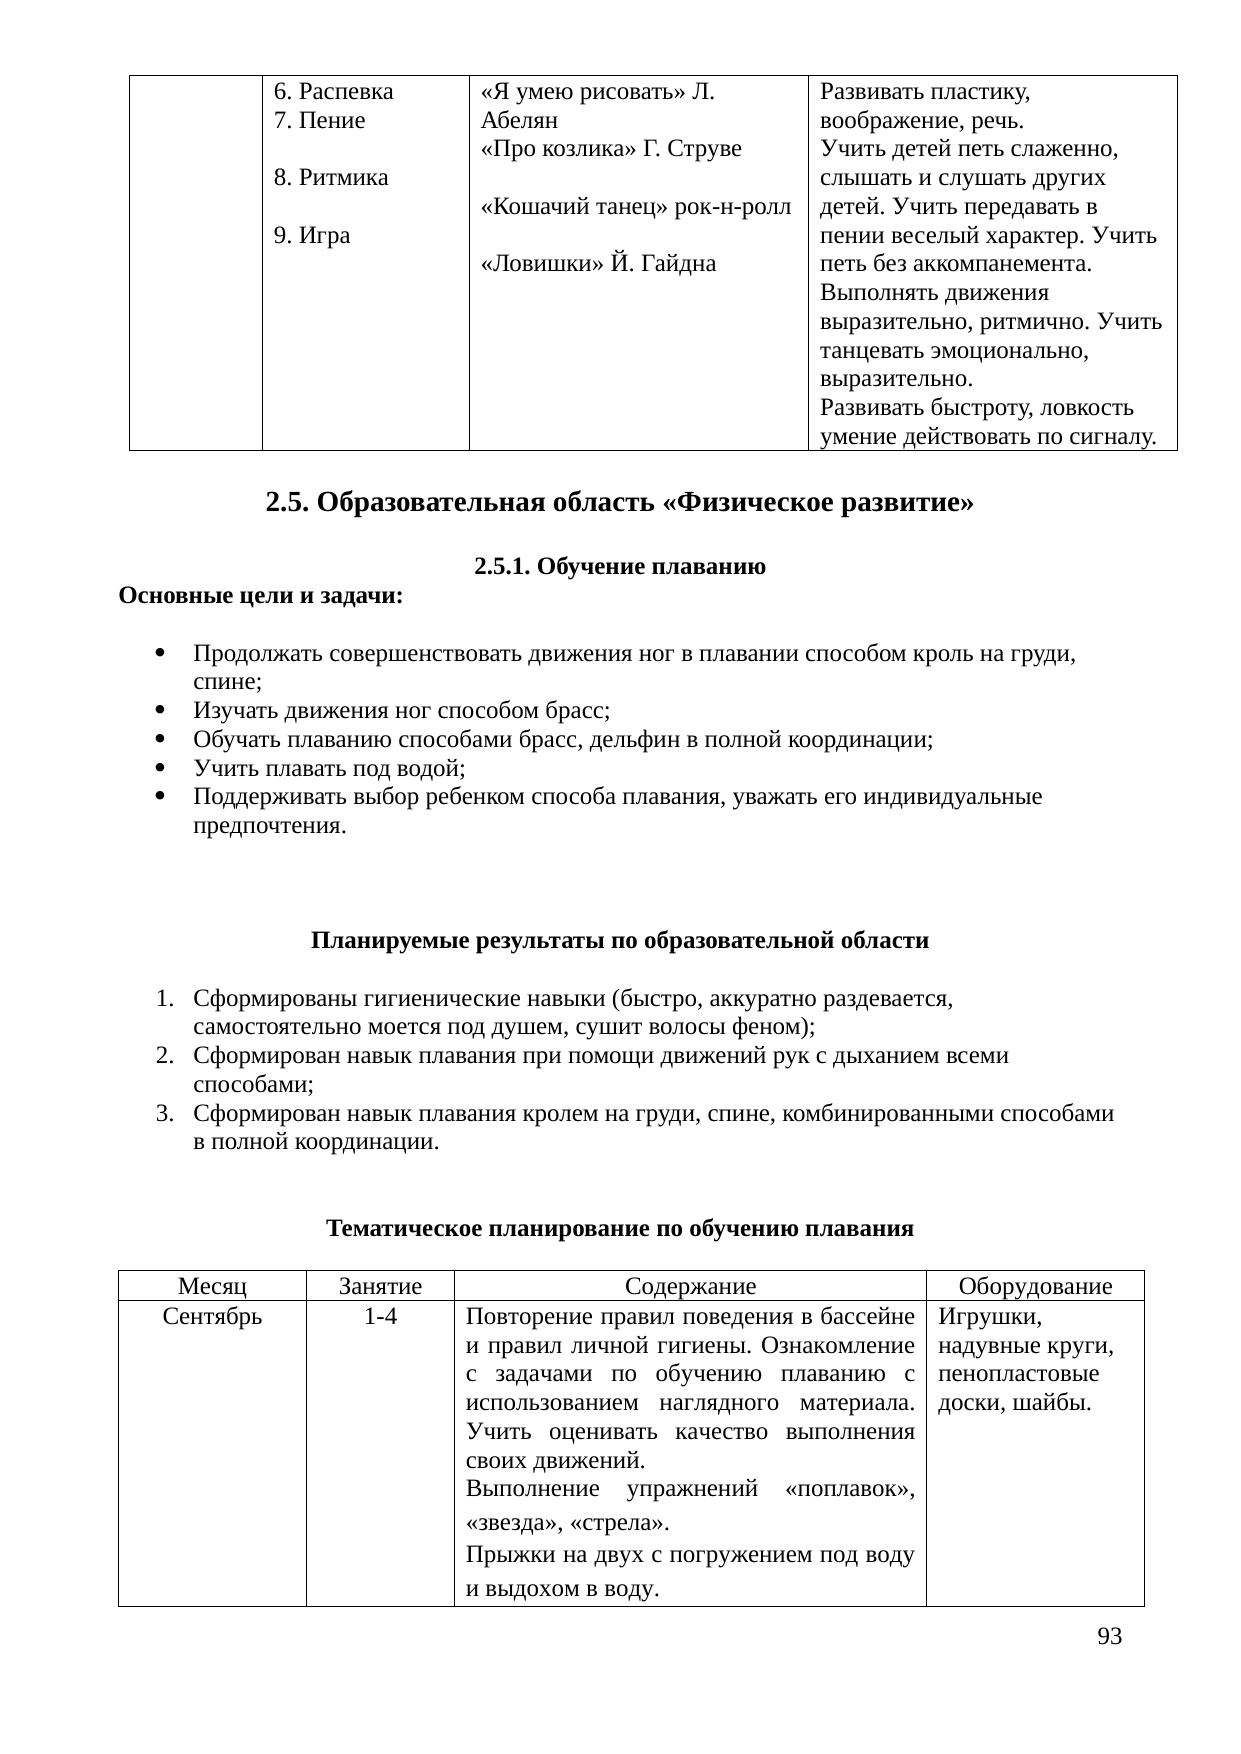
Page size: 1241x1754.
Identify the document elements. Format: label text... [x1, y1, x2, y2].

list Сформирован навык плавания при помощи движений рук с дыханием всеми способами; [156, 1040, 1122, 1098]
text 2.5.1. Обучение плаванию [118, 551, 1122, 580]
text 2.5. Образовательная область «Физическое развитие» [118, 484, 1122, 518]
table_cell Игрушки, надувные круги, пенопластовые доски, шайбы. [927, 1301, 1144, 1606]
list Продолжать совершенствовать движения ног в плавании способом кроль на груди, спине; [156, 638, 1122, 695]
table_cell Развивать пластику, воображение, речь. Учить детей петь слаженно, слышать и слушать других детей. Учить передавать в пении веселый характер. Учить петь без аккомпанемента. Выполнять движения выразительно, ритмично. Учить танцевать эмоционально, выразительно. Развивать быстроту, ловкость умение действовать по сигналу. [809, 76, 1177, 450]
table_cell Повторение правил поведения в бассейне и правил личной гигиены. Ознакомление с задачами по обучению плаванию с использованием наглядного материала. Учить оценивать качество выполнения своих движений. Выполнение упражнений «поплавок», «звезда», «стрела». Прыжки на двух с погружением под воду и выдохом в воду. [455, 1301, 926, 1606]
table_cell Сентябрь [119, 1301, 306, 1606]
list Изучать движения ног способом брасс; [156, 695, 1122, 724]
list Сформирован навык плавания кролем на груди, спине, комбинированными способами в полной координации. [156, 1098, 1122, 1155]
text Основные цели и задачи: [118, 580, 1122, 609]
table_header Содержание [455, 1271, 926, 1300]
table_cell 1-4 [307, 1301, 454, 1606]
table_cell [130, 76, 262, 450]
list Обучать плаванию способами брасс, дельфин в полной координации; [156, 724, 1122, 753]
list Сформированы гигиенические навыки (быстро, аккуратно раздевается, самостоятельно моется под душем, сушит волосы феном); [156, 983, 1122, 1040]
text Тематическое планирование по обучению плавания [118, 1213, 1122, 1241]
table_header Месяц [119, 1271, 306, 1300]
table_cell «Я умею рисовать» Л. Абелян «Про козлика» Г. Струве «Кошачий танец» рок-н-ролл «Ловишки» Й. Гайдна [470, 76, 808, 450]
list Поддерживать выбор ребенком способа плавания, уважать его индивидуальные предпочтения. [156, 781, 1122, 839]
list Учить плавать под водой; [156, 753, 1122, 781]
table_header Занятие [307, 1271, 454, 1300]
text Планируемые результаты по образовательной области [118, 925, 1122, 954]
table_cell 6. Распевка 7. Пение 8. Ритмика 9. Игра [263, 76, 469, 450]
table_header Оборудование [927, 1271, 1144, 1300]
